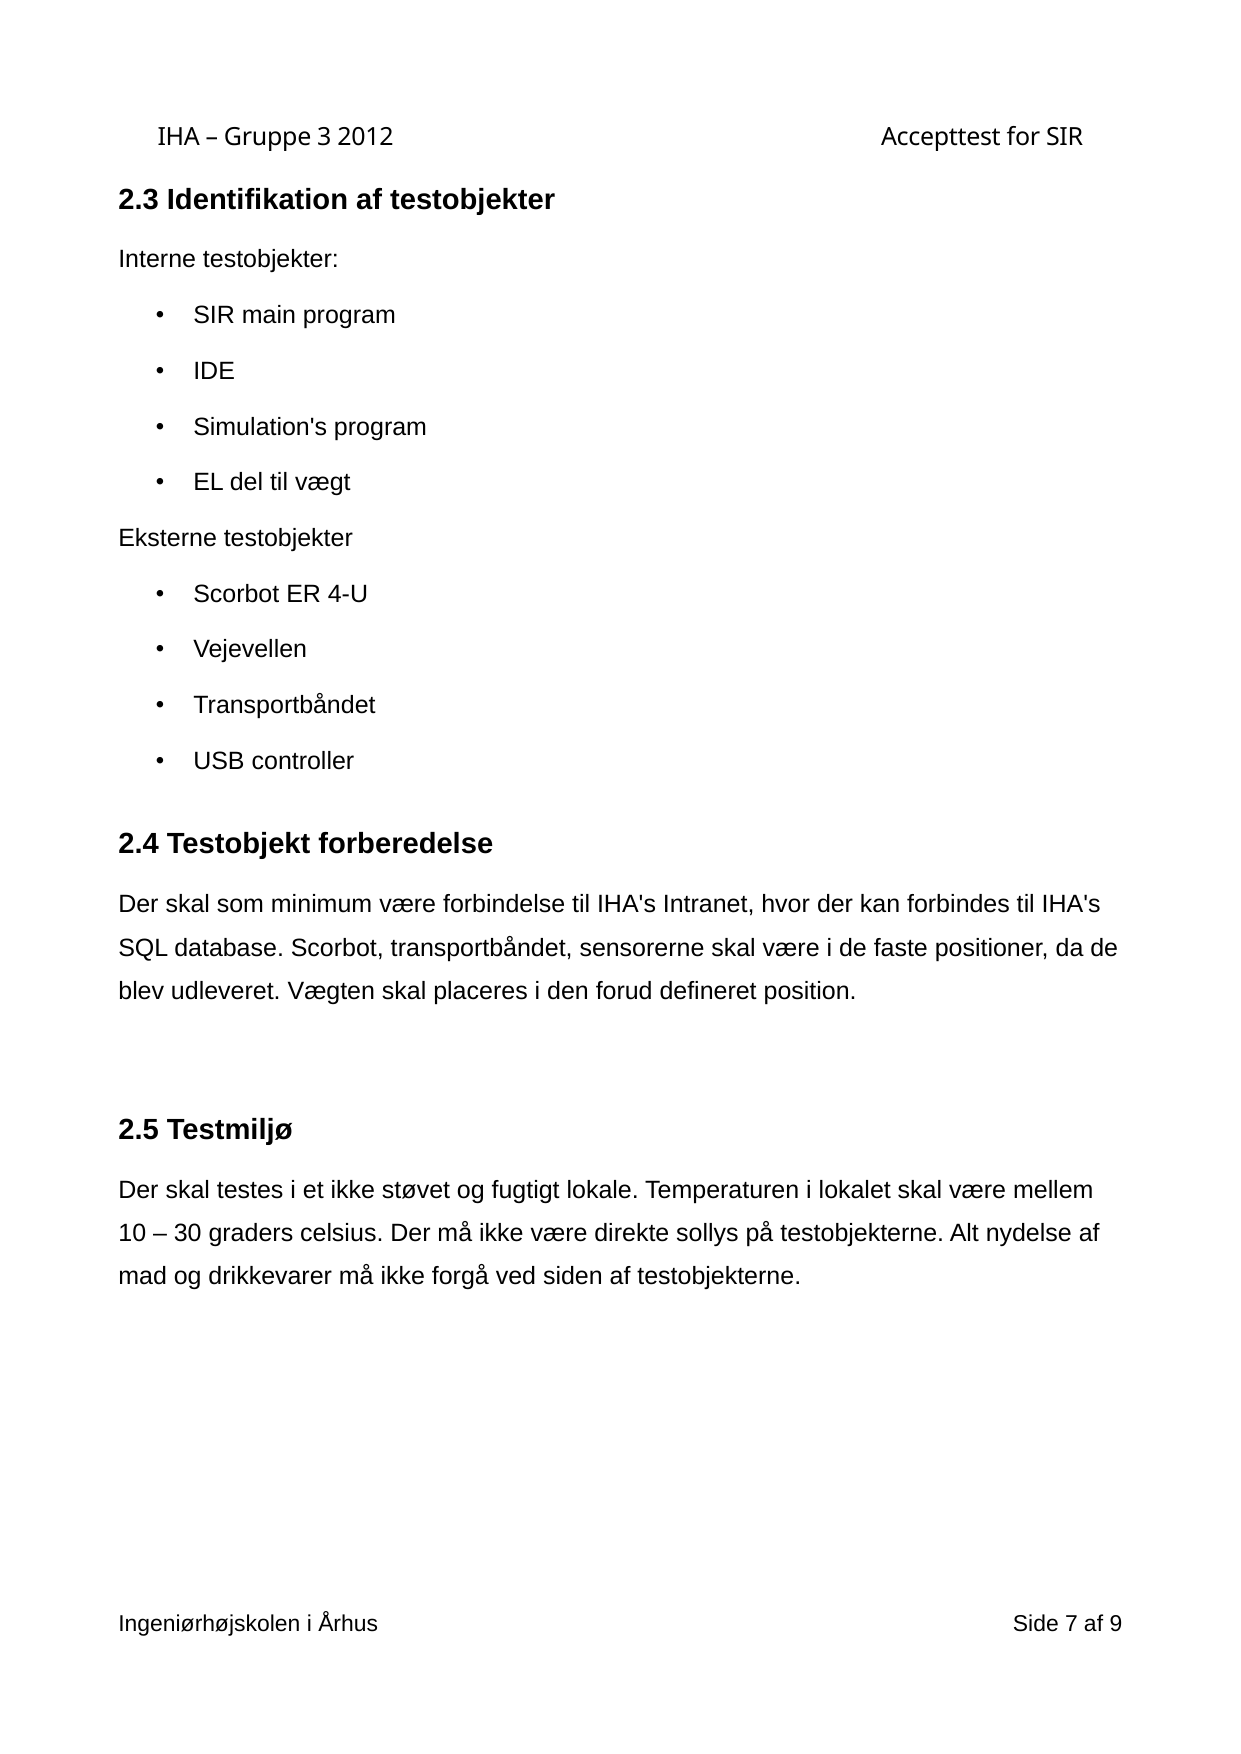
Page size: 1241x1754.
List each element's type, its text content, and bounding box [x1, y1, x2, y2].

text Der skal som minimum være forbindelse til IHA's Intranet, hvor der kan forbindes til IHA's SQL database. Scorbot, transportbåndet, sensorerne skal være i de faste positioner, da de blev udleveret. Vægten skal placeres i den forud defineret position. [118, 889, 1122, 1004]
list EL del til vægt [156, 467, 1122, 496]
subtitle 2.5 Testmiljø [118, 1112, 1122, 1145]
list SIR main program [156, 300, 1122, 329]
subtitle 2.4 Testobjekt forberedelse [118, 827, 1122, 860]
list Simulation's program [156, 412, 1122, 440]
list IDE [156, 356, 1122, 385]
list USB controller [156, 746, 1122, 775]
list Transportbåndet [156, 690, 1122, 719]
list Scorbot ER 4-U [156, 579, 1122, 607]
list Vejevellen [156, 634, 1122, 663]
text Interne testobjekter: [118, 244, 1122, 273]
text Der skal testes i et ikke støvet og fugtigt lokale. Temperaturen i lokalet skal være mellem 10 – 30 graders celsius. Der må ikke være direkte sollys på testobjekterne. Alt nydelse af mad og drikkevarer må ikke forgå ved siden af testobjekterne. [118, 1175, 1122, 1290]
text Eksterne testobjekter [118, 523, 1122, 552]
subtitle 2.3 Identifikation af testobjekter [118, 182, 1122, 215]
